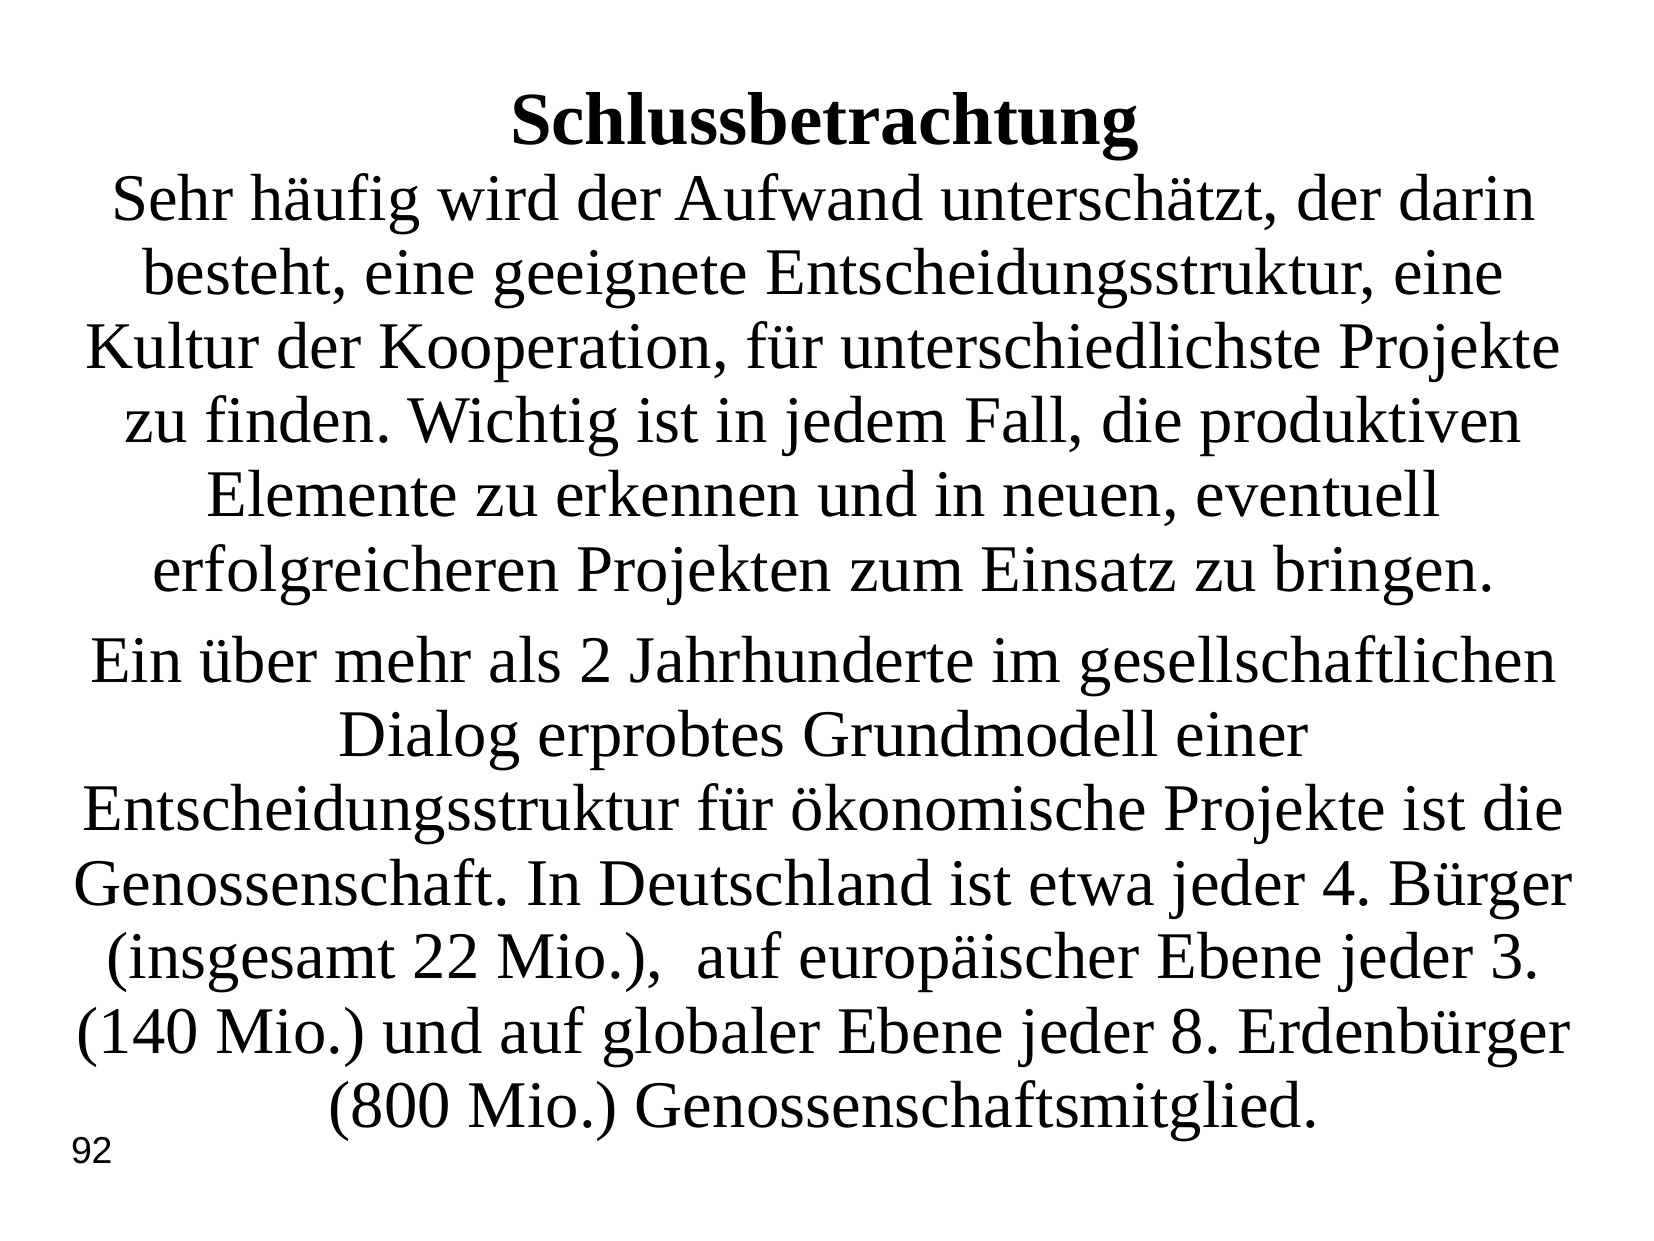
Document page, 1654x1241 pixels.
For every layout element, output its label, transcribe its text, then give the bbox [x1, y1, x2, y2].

text_box [56, 1122, 274, 1193]
text_box Schlussbetrachtung Sehr häufig wird der Aufwand unterschätzt, der darin besteht, eine geeignete Entscheidungsstruktur, eine Kultur der Kooperation, für unterschiedlichste Projekte zu finden. Wichtig ist in jedem Fall, die produktiven Elemente zu erkennen und in neuen, eventuell erfolgreicheren Projekten zum Einsatz zu bringen. Ein über mehr als 2 Jahrhunderte im gesellschaftlichen Dialog erprobtes Grundmodell einer Entscheidungsstruktur für ökonomische Projekte ist die Genossenschaft. In Deutschland ist etwa jeder 4. Bürger (insgesamt 22 Mio.), auf europäischer Ebene jeder 3. (140 Mio.) und auf globaler Ebene jeder 8. Erdenbürger (800 Mio.) Genossenschaftsmitglied. [59, 70, 1595, 1150]
